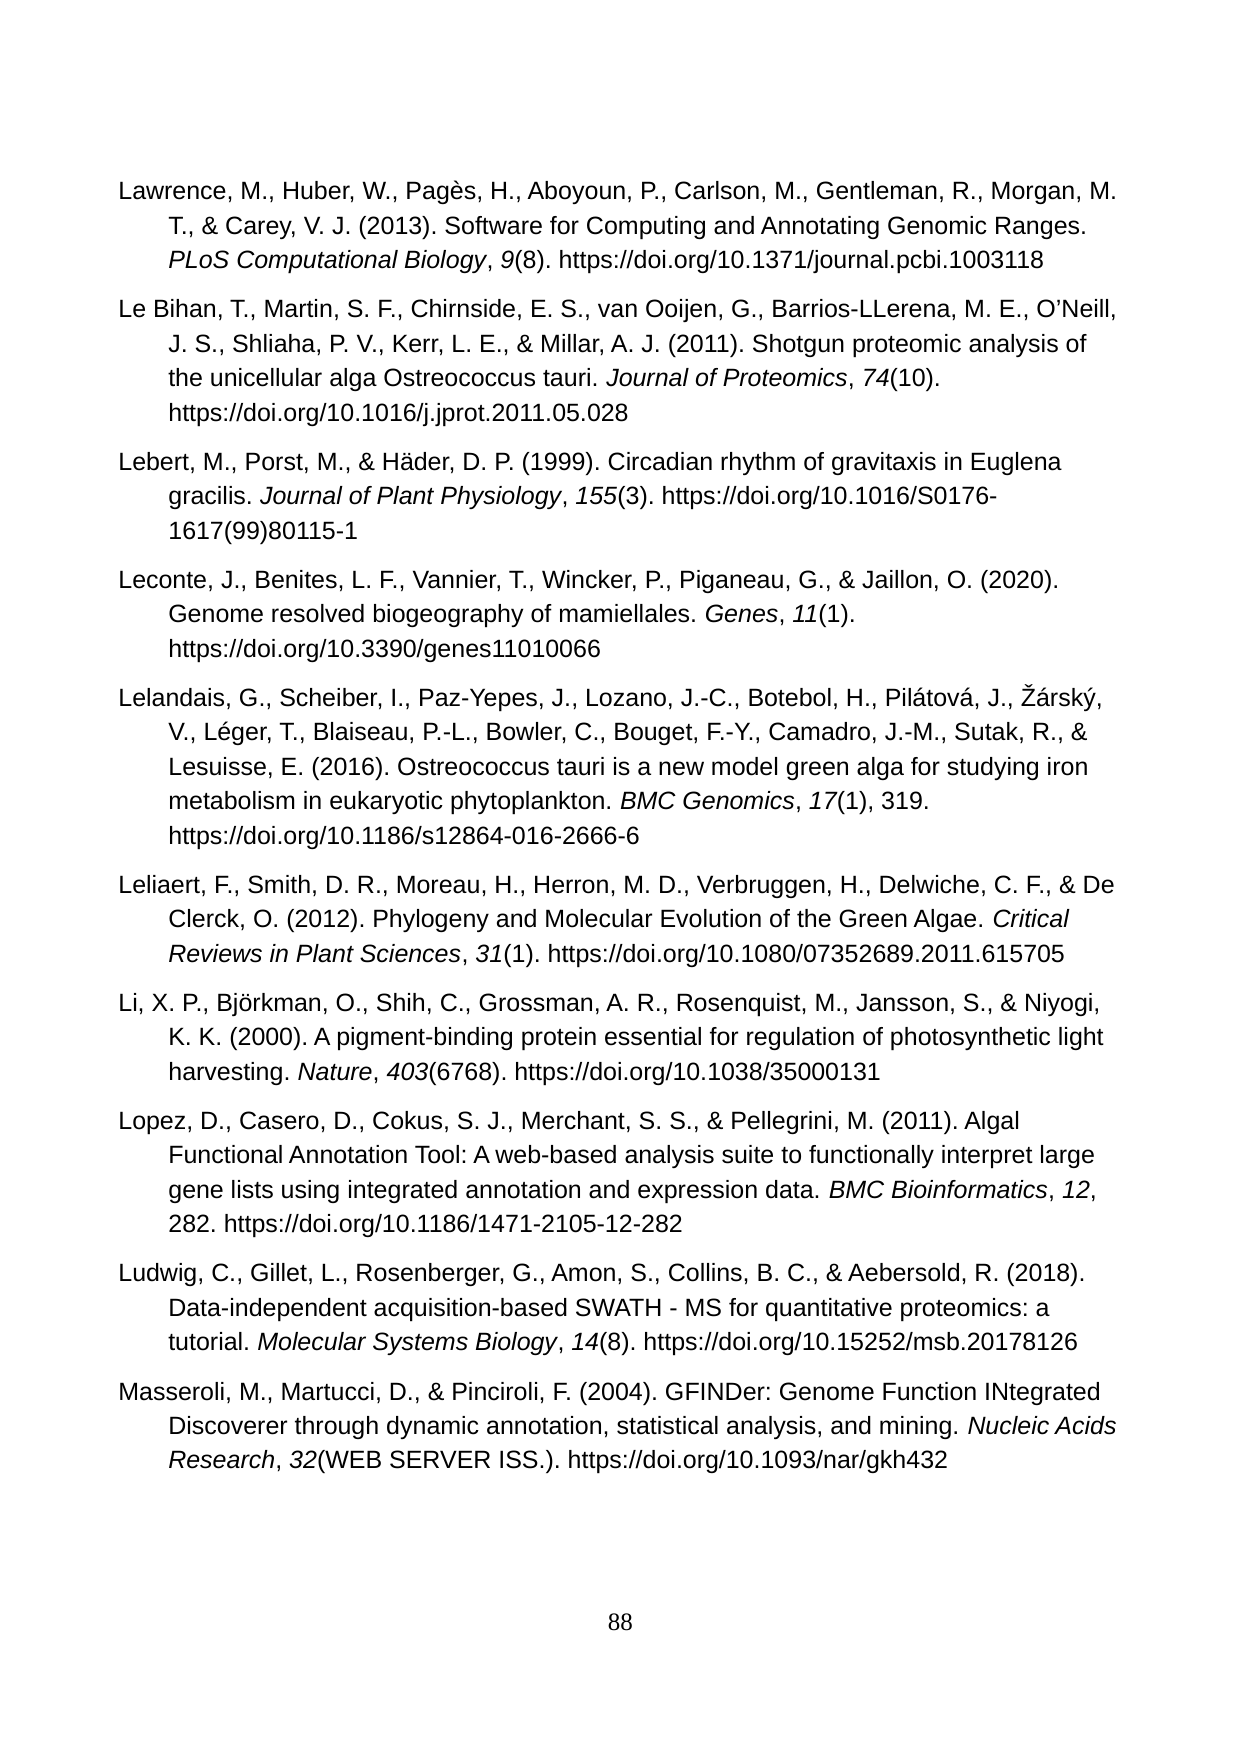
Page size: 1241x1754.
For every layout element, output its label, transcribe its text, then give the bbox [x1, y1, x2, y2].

text Masseroli, M., Martucci, D., & Pinciroli, F. (2004). GFINDer: Genome Function INtegrated Discoverer through dynamic annotation, statistical analysis, and mining. Nucleic Acids Research, 32(WEB SERVER ISS.). https://doi.org/10.1093/nar/gkh432 [118, 1376, 1122, 1474]
text Li, X. P., Björkman, O., Shih, C., Grossman, A. R., Rosenquist, M., Jansson, S., & Niyogi, K. K. (2000). A pigment-binding protein essential for regulation of photosynthetic light harvesting. Nature, 403(6768). https://doi.org/10.1038/35000131 [118, 988, 1122, 1086]
text Lopez, D., Casero, D., Cokus, S. J., Merchant, S. S., & Pellegrini, M. (2011). Algal Functional Annotation Tool: A web-based analysis suite to functionally interpret large gene lists using integrated annotation and expression data. BMC Bioinformatics, 12, 282. https://doi.org/10.1186/1471-2105-12-282 [118, 1106, 1122, 1238]
text Leconte, J., Benites, L. F., Vannier, T., Wincker, P., Piganeau, G., & Jaillon, O. (2020). Genome resolved biogeography of mamiellales. Genes, 11(1). https://doi.org/10.3390/genes11010066 [118, 565, 1122, 663]
text Lebert, M., Porst, M., & Häder, D. P. (1999). Circadian rhythm of gravitaxis in Euglena gracilis. Journal of Plant Physiology, 155(3). https://doi.org/10.1016/S0176-1617(99)80115-1 [118, 447, 1122, 544]
text Ludwig, C., Gillet, L., Rosenberger, G., Amon, S., Collins, B. C., & Aebersold, R. (2018). Data‐independent acquisition‐based SWATH ‐ MS for quantitative proteomics: a tutorial. Molecular Systems Biology, 14(8). https://doi.org/10.15252/msb.20178126 [118, 1258, 1122, 1356]
text Leliaert, F., Smith, D. R., Moreau, H., Herron, M. D., Verbruggen, H., Delwiche, C. F., & De Clerck, O. (2012). Phylogeny and Molecular Evolution of the Green Algae. Critical Reviews in Plant Sciences, 31(1). https://doi.org/10.1080/07352689.2011.615705 [118, 870, 1122, 968]
text Le Bihan, T., Martin, S. F., Chirnside, E. S., van Ooijen, G., Barrios-LLerena, M. E., O’Neill, J. S., Shliaha, P. V., Kerr, L. E., & Millar, A. J. (2011). Shotgun proteomic analysis of the unicellular alga Ostreococcus tauri. Journal of Proteomics, 74(10). https://doi.org/10.1016/j.jprot.2011.05.028 [118, 294, 1122, 427]
text Lelandais, G., Scheiber, I., Paz-Yepes, J., Lozano, J.-C., Botebol, H., Pilátová, J., Žárský, V., Léger, T., Blaiseau, P.-L., Bowler, C., Bouget, F.-Y., Camadro, J.-M., Sutak, R., & Lesuisse, E. (2016). Ostreococcus tauri is a new model green alga for studying iron metabolism in eukaryotic phytoplankton. BMC Genomics, 17(1), 319. https://doi.org/10.1186/s12864-016-2666-6 [118, 683, 1122, 849]
text Lawrence, M., Huber, W., Pagès, H., Aboyoun, P., Carlson, M., Gentleman, R., Morgan, M. T., & Carey, V. J. (2013). Software for Computing and Annotating Genomic Ranges. PLoS Computational Biology, 9(8). https://doi.org/10.1371/journal.pcbi.1003118 [118, 176, 1122, 274]
